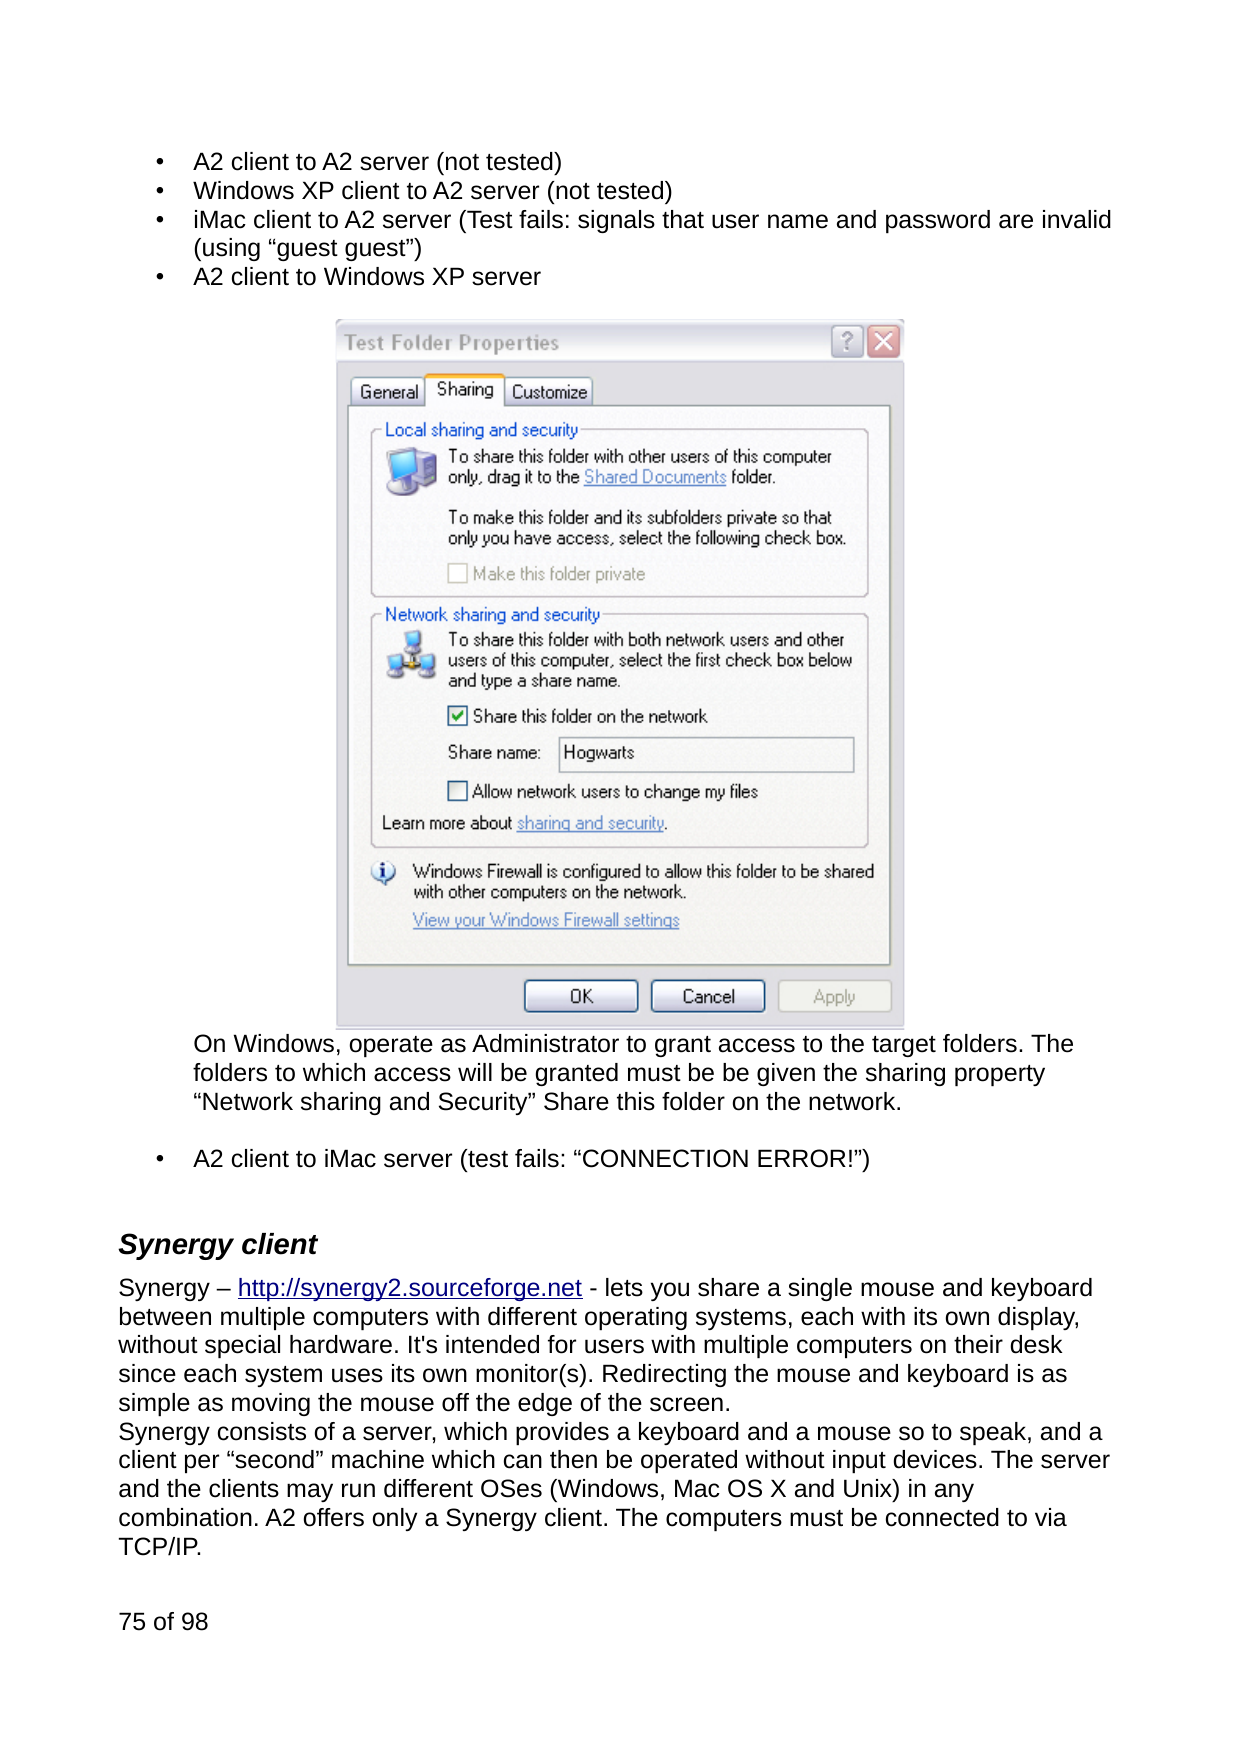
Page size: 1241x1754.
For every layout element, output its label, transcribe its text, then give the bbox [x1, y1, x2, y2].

list Windows XP client to A2 server (not tested) [156, 176, 1122, 204]
text Synergy consists of a server, which provides a keyboard and a mouse so to speak, and a client per “second” machine which can then be operated without input devices. The server and the clients may run different OSes (Windows, Mac OS X and Unix) in any combination. A2 offers only a Synergy client. The computers must be connected to via TCP/IP. [118, 1417, 1122, 1560]
subtitle Synergy client [118, 1227, 1122, 1260]
list A2 client to iMac server (test fails: “CONNECTION ERROR!”) [156, 1144, 1122, 1173]
text Synergy – http://synergy2.sourceforge.net - lets you share a single mouse and keyboard between multiple computers with different operating systems, each with its own display, without special hardware. It's intended for users with multiple computers on their desk since each system uses its own monitor(s). Redirecting the mouse and keyboard is as simple as moving the mouse off the edge of the screen. [118, 1273, 1122, 1417]
list On Windows, operate as Administrator to grant access to the target folders. The folders to which access will be granted must be be given the sharing property “Network sharing and Security” Share this folder on the network. [156, 1030, 1122, 1115]
list A2 client to A2 server (not tested) [156, 147, 1122, 176]
picture [335, 319, 905, 1030]
list A2 client to Windows XP server [156, 262, 1122, 291]
list iMac client to A2 server (Test fails: signals that user name and password are invalid (using “guest guest”) [156, 204, 1122, 262]
